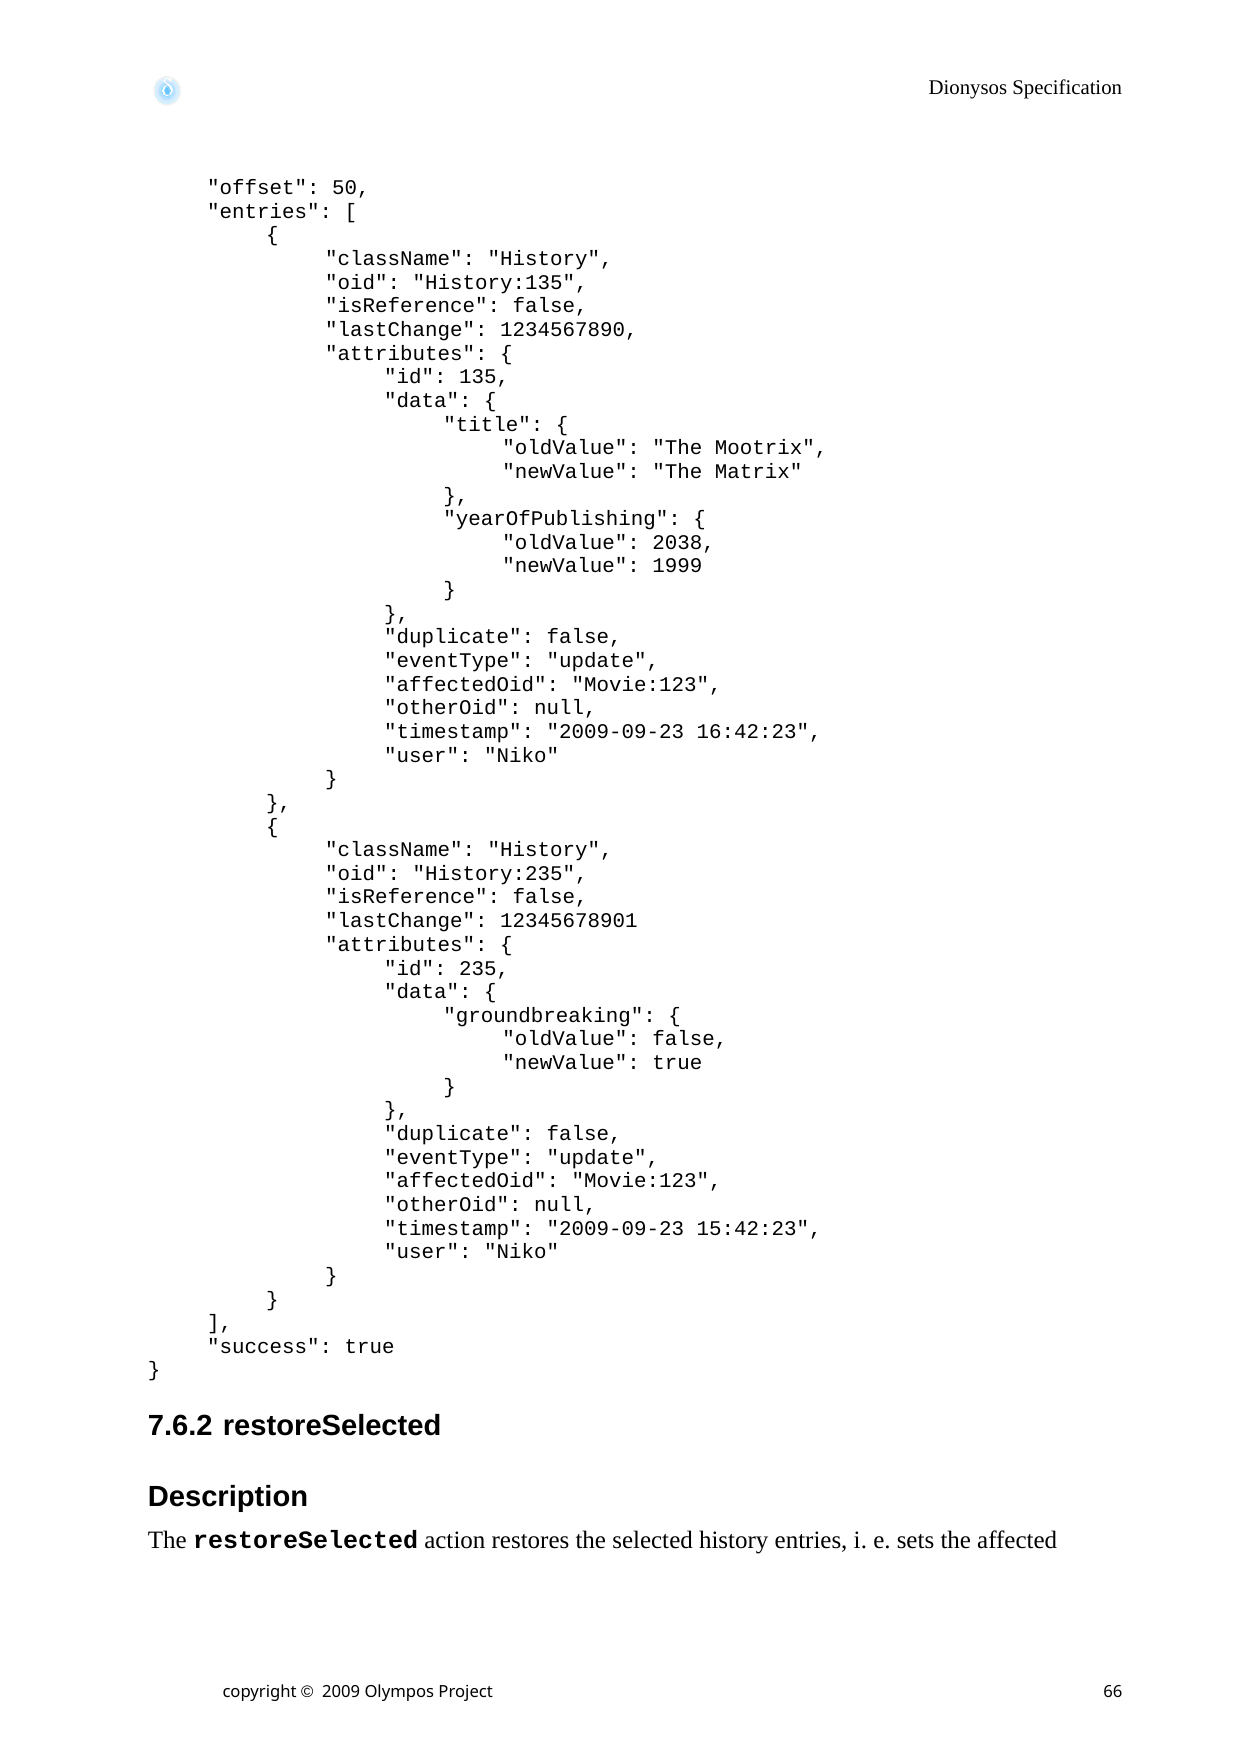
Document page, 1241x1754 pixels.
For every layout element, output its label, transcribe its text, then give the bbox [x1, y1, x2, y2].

text "user": "Niko" [148, 1241, 1122, 1265]
text "timestamp": "2009-09-23 16:42:23", [148, 721, 1122, 745]
text "oldValue": "The Mootrix", [148, 437, 1122, 461]
text "otherOid": null, [148, 697, 1122, 721]
text "newValue": "The Matrix" [148, 461, 1122, 484]
text "oid": "History:135", [148, 272, 1122, 295]
text "data": { [148, 390, 1122, 414]
text } [148, 1288, 1122, 1312]
text { [148, 816, 1122, 839]
text }, [148, 1099, 1122, 1123]
text { [148, 224, 1122, 248]
text "duplicate": false, [148, 626, 1122, 650]
text "attributes": { [148, 343, 1122, 366]
text } [148, 768, 1122, 792]
text } [148, 1359, 1122, 1383]
text "groundbreaking": { [148, 1005, 1122, 1028]
text "oldValue": false, [148, 1028, 1122, 1052]
text "lastChange": 12345678901 [148, 910, 1122, 934]
text "otherOid": null, [148, 1194, 1122, 1218]
text }, [148, 603, 1122, 626]
text "data": { [148, 981, 1122, 1005]
text "oldValue": 2038, [148, 532, 1122, 556]
text "oid": "History:235", [148, 863, 1122, 887]
text } [148, 1265, 1122, 1288]
picture [152, 75, 184, 106]
text }, [148, 484, 1122, 508]
text "entries": [ [148, 201, 1122, 224]
text "affectedOid": "Movie:123", [148, 674, 1122, 697]
text "className": "History", [148, 839, 1122, 863]
text "newValue": true [148, 1052, 1122, 1076]
text "lastChange": 1234567890, [148, 319, 1122, 343]
text "user": "Niko" [148, 745, 1122, 768]
text } [148, 579, 1122, 603]
text "eventType": "update", [148, 1147, 1122, 1170]
text "eventType": "update", [148, 650, 1122, 674]
text ], [148, 1312, 1122, 1336]
text "success": true [148, 1336, 1122, 1359]
text "title": { [148, 414, 1122, 437]
text Description [148, 1479, 1122, 1513]
subtitle restoreSelected [148, 1408, 1122, 1442]
text "timestamp": "2009-09-23 15:42:23", [148, 1218, 1122, 1241]
text "attributes": { [148, 934, 1122, 957]
text "isReference": false, [148, 887, 1122, 910]
text "affectedOid": "Movie:123", [148, 1170, 1122, 1194]
text }, [148, 792, 1122, 816]
text "yearOfPublishing": { [148, 508, 1122, 532]
text "newValue": 1999 [148, 556, 1122, 579]
text "className": "History", [148, 248, 1122, 272]
text "id": 135, [148, 366, 1122, 390]
text The restoreSelected action restores the selected history entries, i. e. sets the affected [148, 1525, 1122, 1556]
text "id": 235, [148, 957, 1122, 981]
text } [148, 1076, 1122, 1099]
text "isReference": false, [148, 295, 1122, 319]
text "duplicate": false, [148, 1123, 1122, 1147]
text "offset": 50, [148, 177, 1122, 201]
